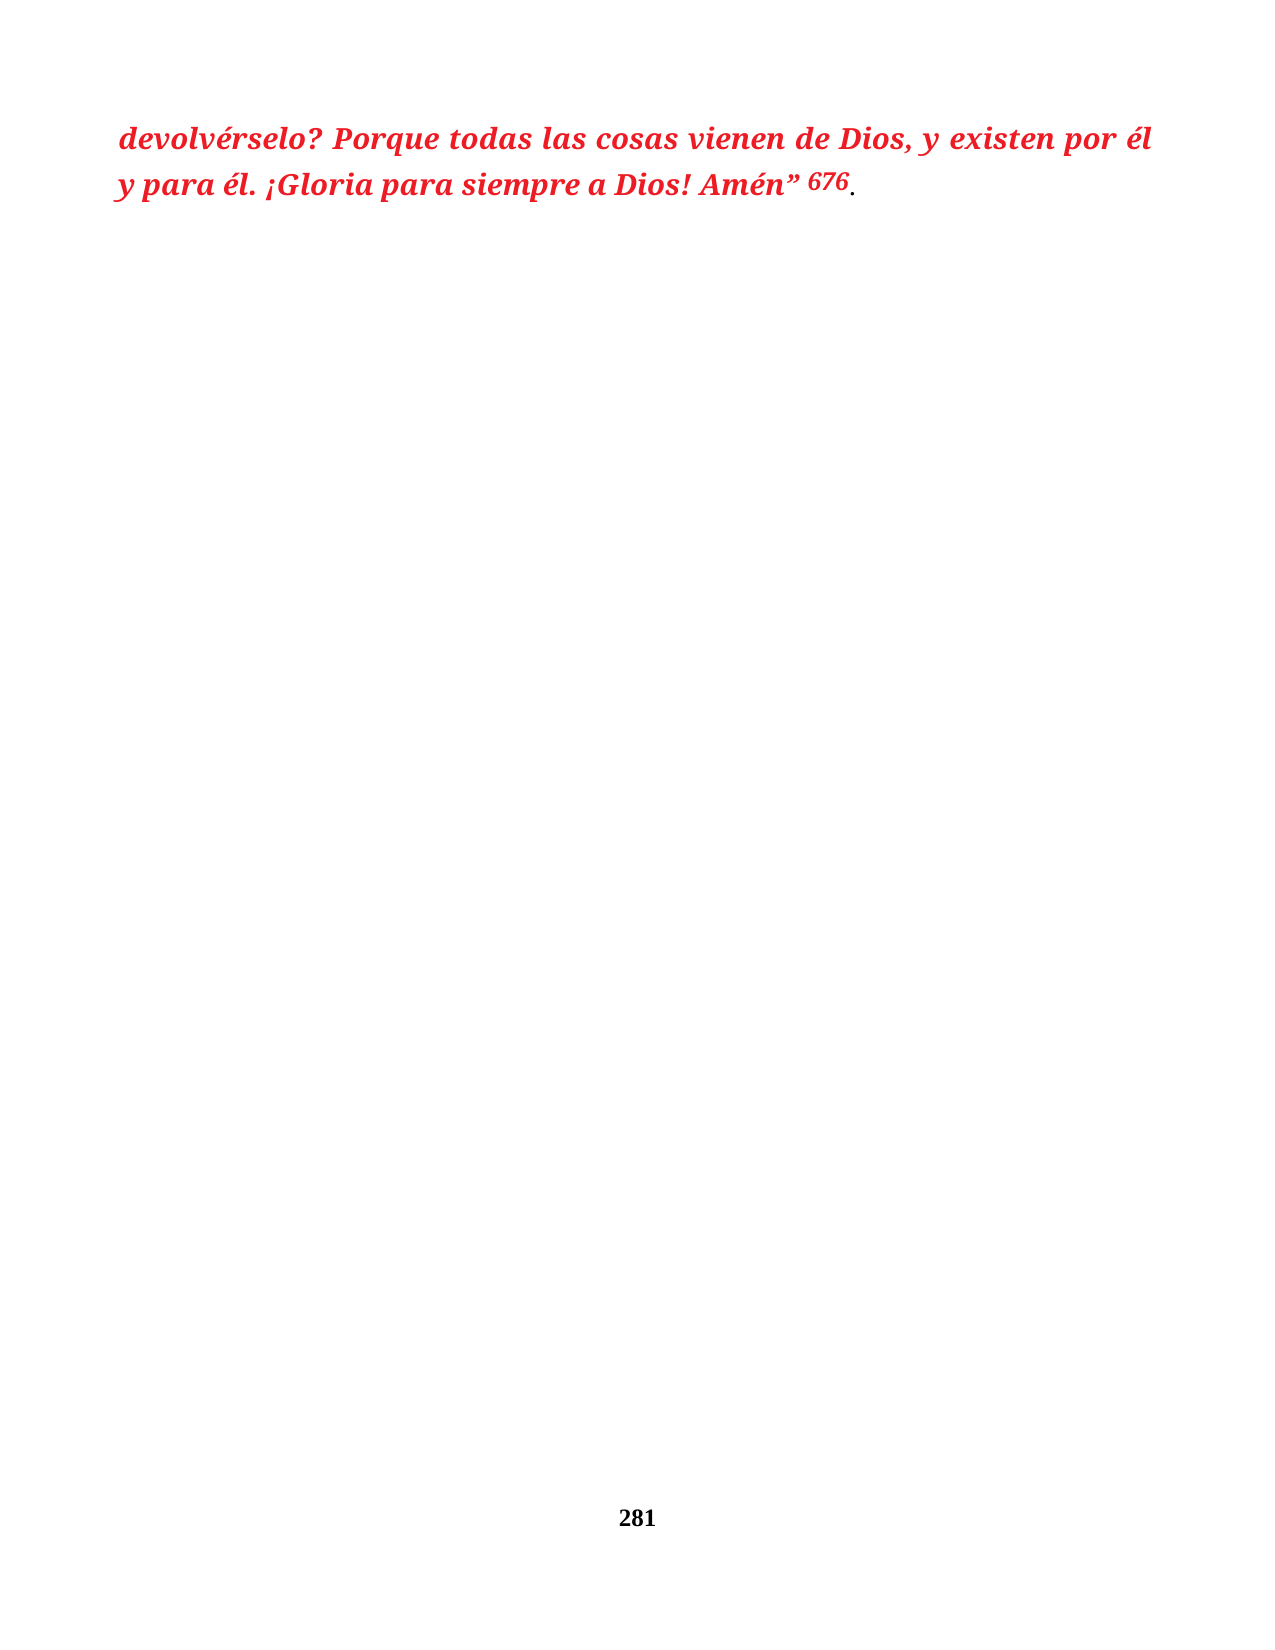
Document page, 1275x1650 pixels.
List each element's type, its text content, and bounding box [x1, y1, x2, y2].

text devolvérselo? Porque todas las cosas vienen de Dios, y existen por él y para él. ¡Gloria para siempre a Dios! Amén” . [118, 118, 1157, 203]
